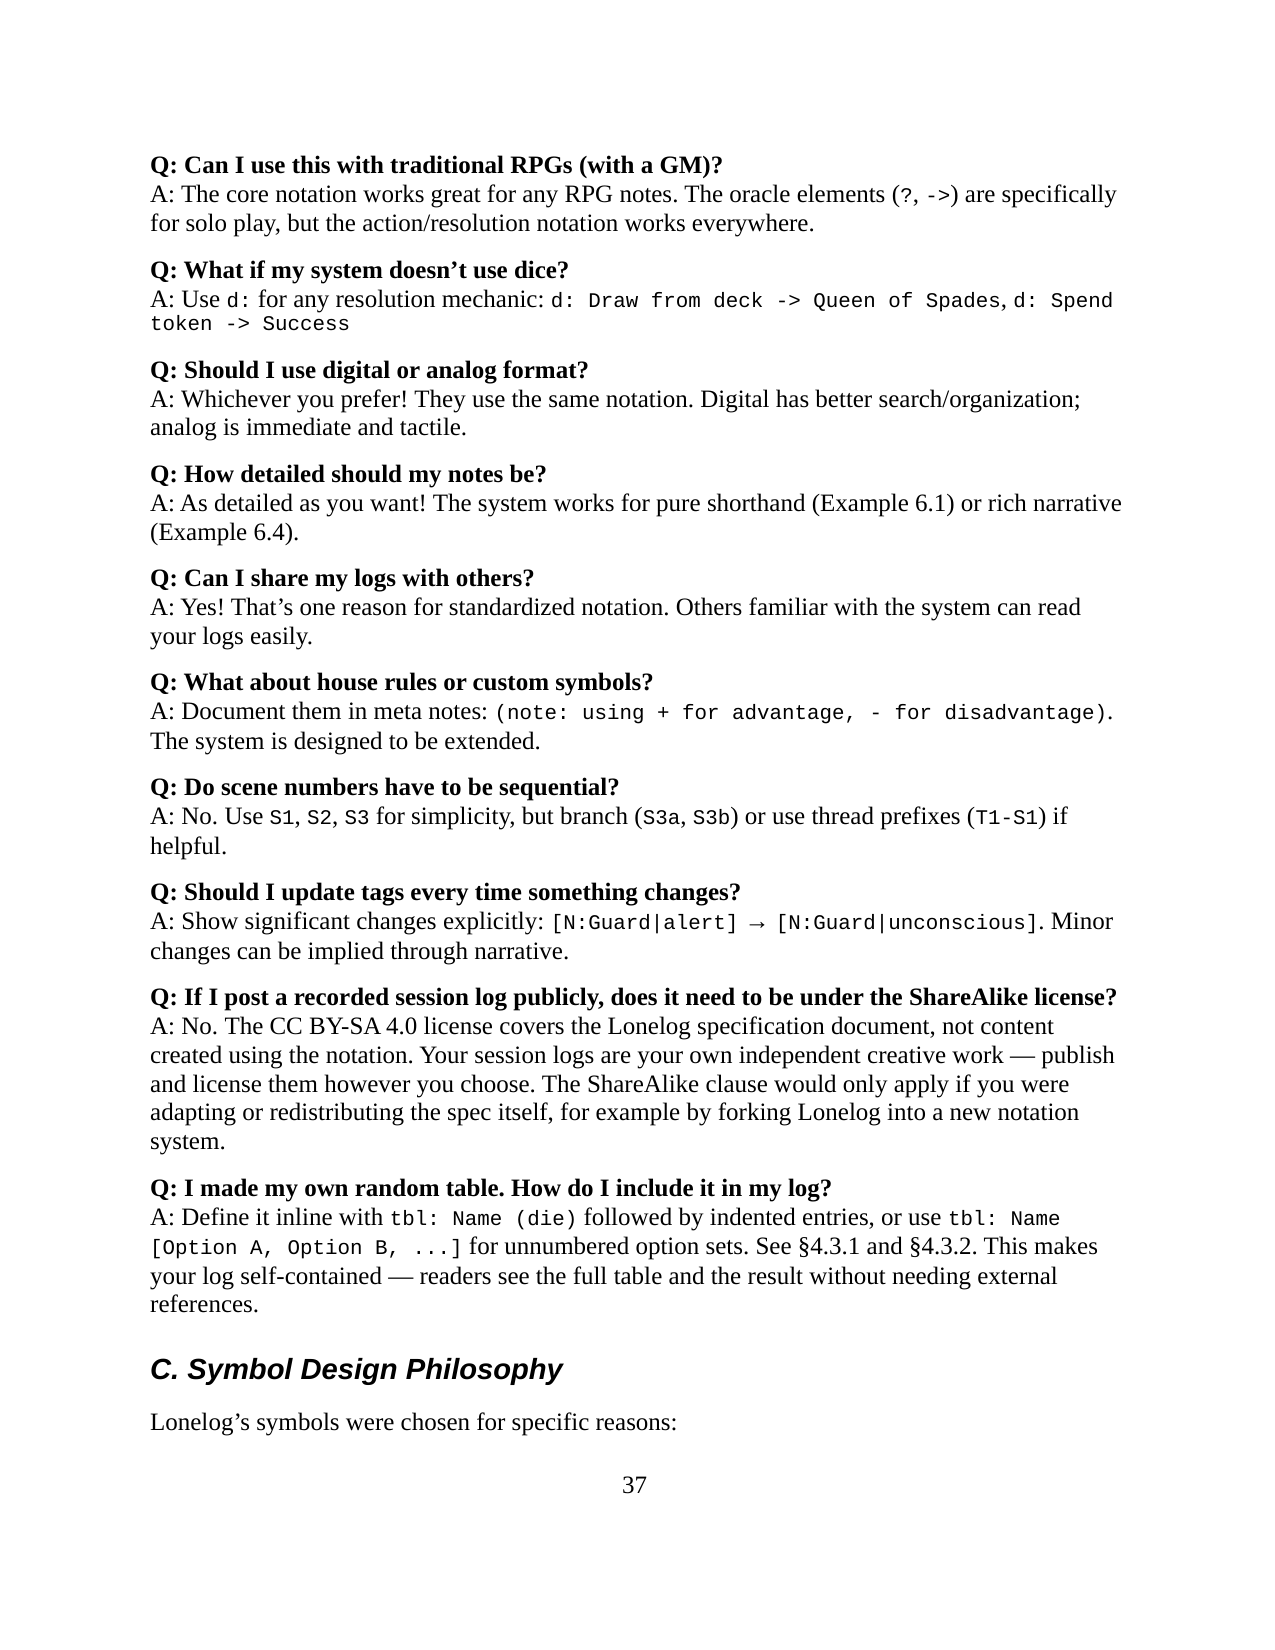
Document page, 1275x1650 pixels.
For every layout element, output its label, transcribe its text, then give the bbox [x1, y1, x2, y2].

text Q: I made my own random table. How do I include it in my log? A: Define it inline with tbl: Name (die) followed by indented entries, or use tbl: Name [Option A, Option B, ...] for unnumbered option sets. See §4.3.1 and §4.3.2. This makes your log self-contained — readers see the full table and the result without needing external references. [150, 1173, 1125, 1318]
text Q: What if my system doesn’t use dice? A: Use d: for any resolution mechanic: d: Draw from deck -> Queen of Spades, d: Spend token -> Success [150, 255, 1125, 337]
text Q: What about house rules or custom symbols? A: Document them in meta notes: (note: using + for advantage, - for disadvantage). The system is designed to be extended. [150, 667, 1125, 754]
subtitle C. Symbol Design Philosophy [150, 1352, 1125, 1386]
text Q: Should I update tags every time something changes? A: Show significant changes explicitly: [N:Guard|alert] → [N:Guard|unconscious]. Minor changes can be implied through narrative. [150, 877, 1125, 964]
text Q: Should I use digital or analog format? A: Whichever you prefer! They use the same notation. Digital has better search/organization; analog is immediate and tactile. [150, 355, 1125, 441]
text Lonelog’s symbols were chosen for specific reasons: [150, 1407, 1125, 1436]
text Q: Can I share my logs with others? A: Yes! That’s one reason for standardized notation. Others familiar with the system can read your logs easily. [150, 563, 1125, 649]
text Q: How detailed should my notes be? A: As detailed as you want! The system works for pure shorthand (Example 6.1) or rich narrative (Example 6.4). [150, 459, 1125, 545]
text Q: If I post a recorded session log publicly, does it need to be under the ShareAlike license? A: No. The CC BY-SA 4.0 license covers the Lonelog specification document, not content created using the notation. Your session logs are your own independent creative work — publish and license them however you choose. The ShareAlike clause would only apply if you were adapting or redistributing the spec itself, for example by forking Lonelog into a new notation system. [150, 982, 1125, 1155]
text Q: Do scene numbers have to be sequential? A: No. Use S1, S2, S3 for simplicity, but branch (S3a, S3b) or use thread prefixes (T1-S1) if helpful. [150, 772, 1125, 859]
text Q: Can I use this with traditional RPGs (with a GM)? A: The core notation works great for any RPG notes. The oracle elements (?, ->) are specifically for solo play, but the action/resolution notation works everywhere. [150, 150, 1125, 237]
